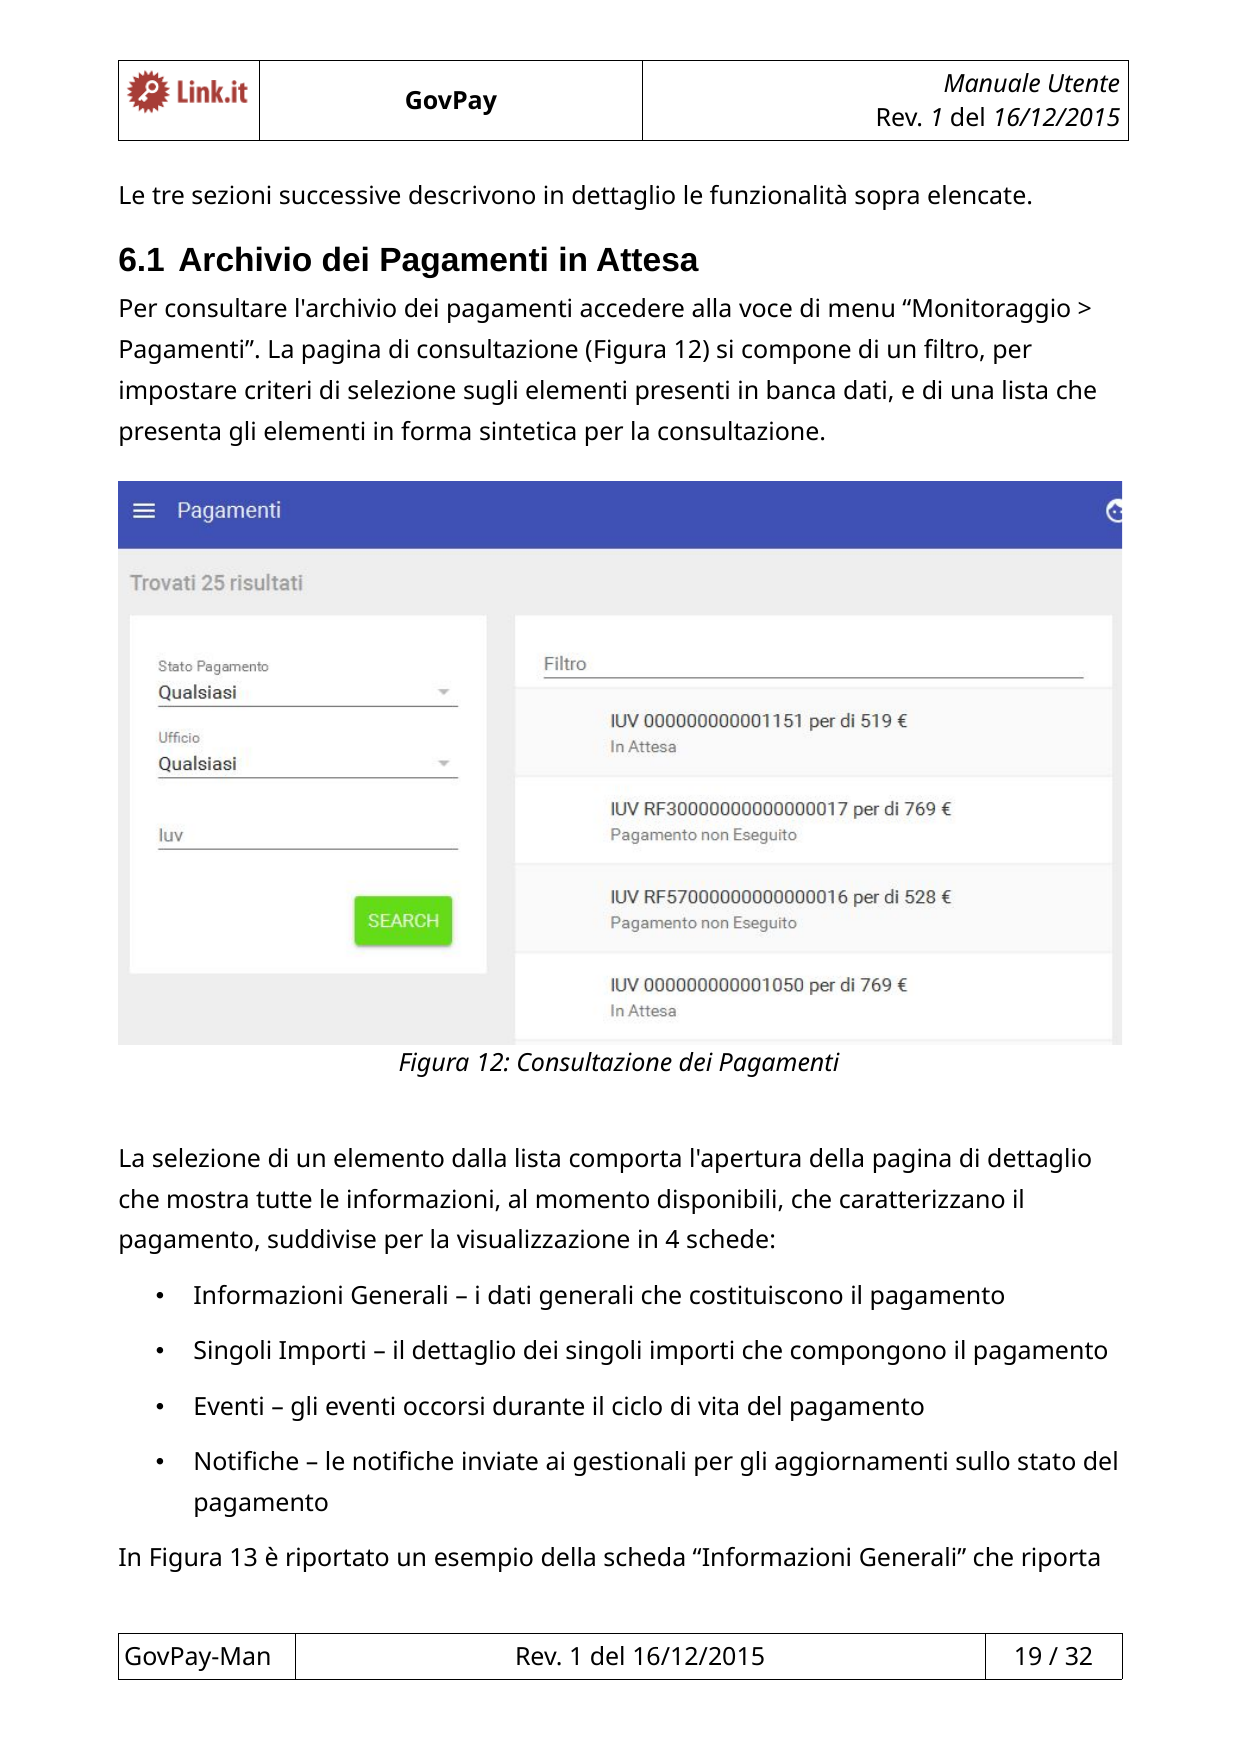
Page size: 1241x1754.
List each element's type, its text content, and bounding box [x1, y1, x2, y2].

subtitle Archivio dei Pagamenti in Attesa [118, 239, 1122, 278]
list Eventi – gli eventi occorsi durante il ciclo di vita del pagamento [156, 1388, 1122, 1422]
list Notifiche – le notifiche inviate ai gestionali per gli aggiornamenti sullo stato del pagamento [156, 1444, 1122, 1519]
text Figura 12: Consultazione dei Pagamenti [118, 1045, 1122, 1078]
text In Figura 13 è riportato un esempio della scheda “Informazioni Generali” che riporta [118, 1540, 1122, 1574]
list Informazioni Generali – i dati generali che costituiscono il pagamento [156, 1278, 1122, 1312]
text Le tre sezioni successive descrivono in dettaglio le funzionalità sopra elencate. [118, 178, 1122, 212]
list Singoli Importi – il dettaglio dei singoli importi che compongono il pagamento [156, 1333, 1122, 1367]
picture [123, 65, 254, 119]
text Per consultare l'archivio dei pagamenti accedere alla voce di menu “Monitoraggio > Pagamenti”. La pagina di consultazione (Figura 12) si compone di un filtro, per impostare criteri di selezione sugli elementi presenti in banca dati, e di una lista che presenta gli elementi in forma sintetica per la consultazione. [118, 291, 1122, 447]
text La selezione di un elemento dalla lista comporta l'apertura della pagina di dettaglio che mostra tutte le informazioni, al momento disponibili, che caratterizzano il pagamento, suddivise per la visualizzazione in 4 schede: [118, 1141, 1122, 1256]
picture [118, 481, 1123, 1045]
